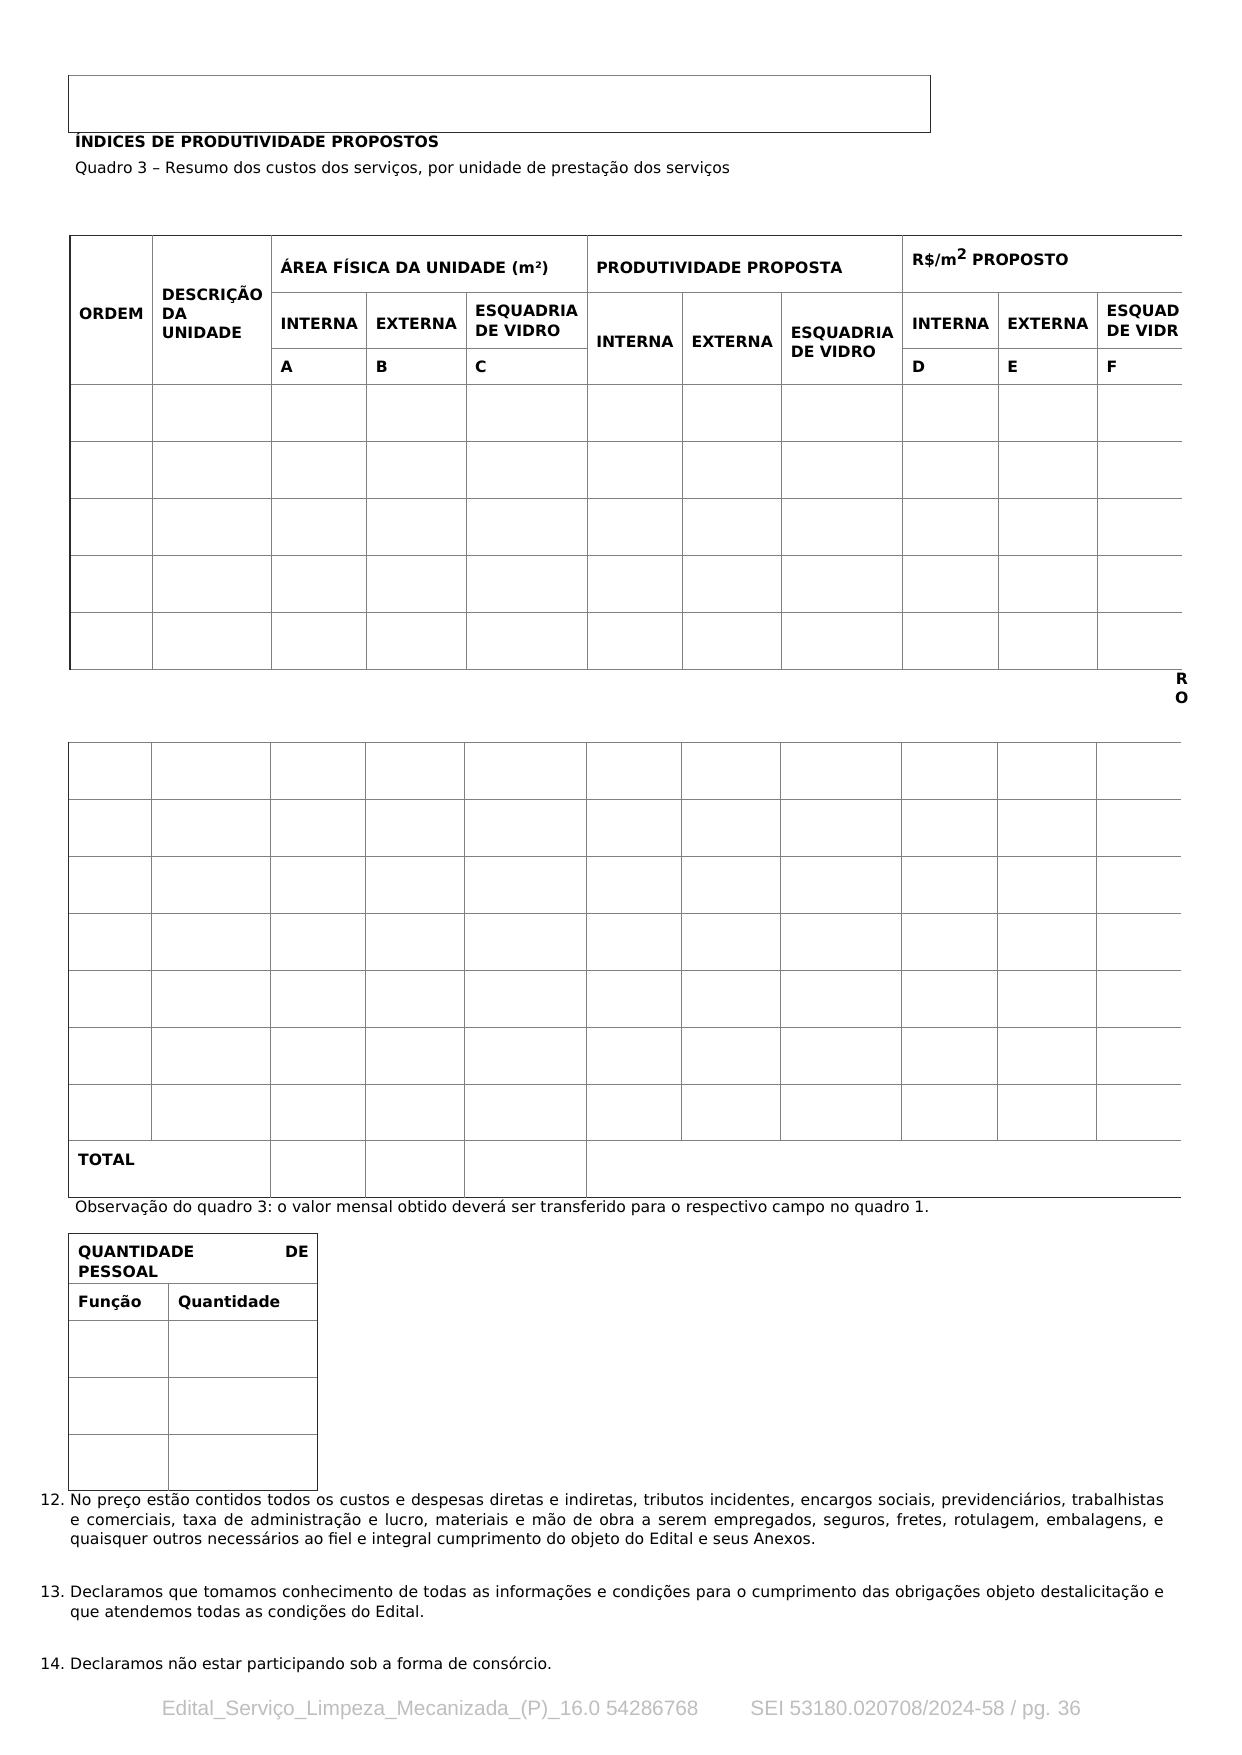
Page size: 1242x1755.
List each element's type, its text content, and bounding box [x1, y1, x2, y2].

table_cell [71, 385, 152, 441]
table_cell [781, 857, 901, 913]
text Observação do quadro 3: o valor mensal obtido deverá ser transferido para o respectivo campo no quadro 1. [75, 1198, 1166, 1216]
table_header DESCRIÇÃO DA UNIDADE [153, 236, 271, 384]
table_cell B [367, 349, 466, 384]
table_cell [169, 1378, 317, 1433]
table_cell [998, 914, 1096, 970]
table_cell [903, 499, 998, 555]
table_cell [467, 499, 587, 555]
table_cell [588, 613, 682, 669]
table_cell [683, 613, 781, 669]
table_cell [271, 800, 365, 856]
table_cell E [999, 349, 1097, 384]
table_header [587, 743, 681, 799]
table_cell [152, 800, 270, 856]
table_cell [69, 1435, 168, 1490]
table_cell [152, 857, 270, 913]
table_cell [782, 442, 902, 498]
table_cell [272, 613, 366, 669]
table_cell [902, 914, 997, 970]
table_cell [366, 1141, 464, 1197]
table_cell ESQUAD DE VIDR [1098, 293, 1182, 347]
table_cell [69, 1028, 151, 1083]
text ÍNDICES DE PRODUTIVIDADE PROPOSTOS [75, 133, 1167, 151]
table_cell [588, 499, 682, 555]
table_cell [1097, 971, 1181, 1027]
table_header ÁREA FÍSICA DA UNIDADE (m²) [272, 236, 587, 292]
table_cell [683, 385, 781, 441]
table_cell [169, 1321, 317, 1377]
table_cell [69, 1378, 168, 1433]
table_cell C [467, 349, 587, 384]
subtitle R O [1173, 670, 1191, 707]
table_cell [1097, 1085, 1181, 1140]
table_cell [998, 971, 1096, 1027]
table_cell [587, 800, 681, 856]
table_cell [682, 914, 780, 970]
table_cell [782, 385, 902, 441]
table_cell EXTERNA [683, 293, 781, 384]
table_cell [902, 1028, 997, 1083]
table_cell [682, 971, 780, 1027]
table_cell [153, 499, 271, 555]
table_header QUANTIDADE DE PESSOAL [69, 1234, 317, 1283]
table_cell [683, 499, 781, 555]
table_cell [999, 385, 1097, 441]
table_cell [366, 857, 464, 913]
table_cell [465, 800, 586, 856]
table_cell [587, 1141, 1181, 1197]
table_cell [153, 556, 271, 612]
table_cell [69, 971, 151, 1027]
table_cell [271, 1141, 365, 1197]
table_cell [152, 914, 270, 970]
table_cell [903, 556, 998, 612]
table_cell INTERNA [588, 293, 682, 384]
table_cell [367, 499, 466, 555]
table_cell [1097, 857, 1181, 913]
table_cell [271, 1028, 365, 1083]
table_header [152, 743, 270, 799]
table_cell [782, 499, 902, 555]
table_header [781, 743, 901, 799]
table_cell [903, 385, 998, 441]
table_cell A [272, 349, 366, 384]
table_cell INTERNA [903, 293, 998, 347]
table_cell [781, 914, 901, 970]
table_cell [465, 1141, 586, 1197]
table_cell [1097, 914, 1181, 970]
table_cell [683, 556, 781, 612]
table_cell [465, 857, 586, 913]
table_cell [782, 613, 902, 669]
table_cell [367, 442, 466, 498]
table_cell [366, 971, 464, 1027]
table_cell [465, 971, 586, 1027]
table_cell [152, 1028, 270, 1083]
table_cell [998, 800, 1096, 856]
table_cell [169, 1435, 317, 1490]
table_cell [999, 556, 1097, 612]
table_cell [271, 1085, 365, 1140]
table_header PRODUTIVIDADE PROPOSTA [588, 236, 902, 292]
table_cell [999, 442, 1097, 498]
table_cell [272, 499, 366, 555]
table_header [366, 743, 464, 799]
table_cell EXTERNA [367, 293, 466, 347]
table_cell [902, 800, 997, 856]
table_cell [271, 857, 365, 913]
table_cell [999, 499, 1097, 555]
table_cell [903, 442, 998, 498]
table_cell [153, 613, 271, 669]
table_cell [587, 1085, 681, 1140]
table_cell [152, 1085, 270, 1140]
table_cell [902, 971, 997, 1027]
table_cell D [903, 349, 998, 384]
table_cell Função [69, 1284, 168, 1320]
table_cell [902, 857, 997, 913]
table_cell [467, 613, 587, 669]
table_cell [587, 1028, 681, 1083]
table_cell [69, 1085, 151, 1140]
table_cell [682, 1028, 780, 1083]
table_cell [69, 1321, 168, 1377]
table_cell [683, 442, 781, 498]
table_cell [153, 442, 271, 498]
table_cell [367, 613, 466, 669]
table_cell [1097, 1028, 1181, 1083]
table_header ORDEM [71, 236, 152, 384]
table_cell [366, 800, 464, 856]
table_cell [71, 556, 152, 612]
table_cell ESQUADRIA DE VIDRO [467, 293, 587, 347]
table_cell [367, 385, 466, 441]
table_cell [366, 1085, 464, 1140]
table_cell TOTAL [69, 1141, 270, 1197]
table_cell [782, 556, 902, 612]
table_cell [682, 1085, 780, 1140]
table_cell [1098, 499, 1182, 555]
table_cell [902, 1085, 997, 1140]
table_cell [272, 385, 366, 441]
table_cell [69, 800, 151, 856]
table_cell [998, 1085, 1096, 1140]
table_cell [903, 613, 998, 669]
table_cell [587, 914, 681, 970]
table_cell [588, 442, 682, 498]
list No preço estão contidos todos os custos e despesas diretas e indiretas, tributos incidentes, encargos sociais, previdenciários, trabalhistas e comerciais, taxa de administração e lucro, materiais e mão de obra a serem empregados, seguros, fretes, rotulagem, embalagens, e quaisquer outros necessários ao fiel e integral cumprimento do objeto do Edital e seus Anexos. [40, 1491, 1166, 1548]
table_cell ESQUADRIA DE VIDRO [782, 293, 902, 384]
table_cell [682, 857, 780, 913]
table_cell [69, 76, 930, 132]
table_cell [781, 1085, 901, 1140]
table_cell [69, 857, 151, 913]
table_cell [465, 1085, 586, 1140]
list Declaramos não estar participando sob a forma de consórcio. [40, 1655, 1166, 1673]
table_cell [999, 613, 1097, 669]
table_header [1097, 743, 1181, 799]
table_cell Quantidade [169, 1284, 317, 1320]
table_cell [366, 1028, 464, 1083]
table_header [1098, 236, 1182, 292]
table_cell [587, 971, 681, 1027]
table_cell [588, 556, 682, 612]
table_cell [781, 1028, 901, 1083]
table_header [998, 743, 1096, 799]
table_cell [588, 385, 682, 441]
table_cell [467, 385, 587, 441]
table_header R$/m2 PROPOSTO [903, 236, 1097, 292]
table_cell INTERNA [272, 293, 366, 347]
table_cell [1098, 556, 1182, 612]
table_header [69, 743, 151, 799]
table_cell [1097, 800, 1181, 856]
table_cell [1098, 442, 1182, 498]
table_cell [367, 556, 466, 612]
table_cell [71, 499, 152, 555]
table_header [902, 743, 997, 799]
table_cell [682, 800, 780, 856]
table_header [682, 743, 780, 799]
table_cell [467, 556, 587, 612]
table_cell [467, 442, 587, 498]
table_cell [153, 385, 271, 441]
table_cell [465, 1028, 586, 1083]
table_cell [587, 857, 681, 913]
table_cell [71, 613, 152, 669]
table_cell [998, 857, 1096, 913]
table_cell EXTERNA [999, 293, 1097, 347]
table_cell [366, 914, 464, 970]
table_cell [69, 914, 151, 970]
table_cell [152, 971, 270, 1027]
table_cell [271, 914, 365, 970]
table_cell [781, 971, 901, 1027]
table_cell [998, 1028, 1096, 1083]
table_header [271, 743, 365, 799]
table_cell [271, 971, 365, 1027]
table_cell [272, 556, 366, 612]
table_cell [1098, 385, 1182, 441]
table_cell [465, 914, 586, 970]
table_cell [781, 800, 901, 856]
table_cell [71, 442, 152, 498]
table_cell F [1098, 349, 1182, 384]
list Declaramos que tomamos conhecimento de todas as informações e condições para o cumprimento das obrigações objeto destalicitação e que atendemos todas as condições do Edital. [40, 1583, 1166, 1621]
text Quadro 3 – Resumo dos custos dos serviços, por unidade de prestação dos serviços [75, 159, 1166, 178]
table_header [465, 743, 586, 799]
table_cell [272, 442, 366, 498]
table_cell [1098, 613, 1182, 669]
